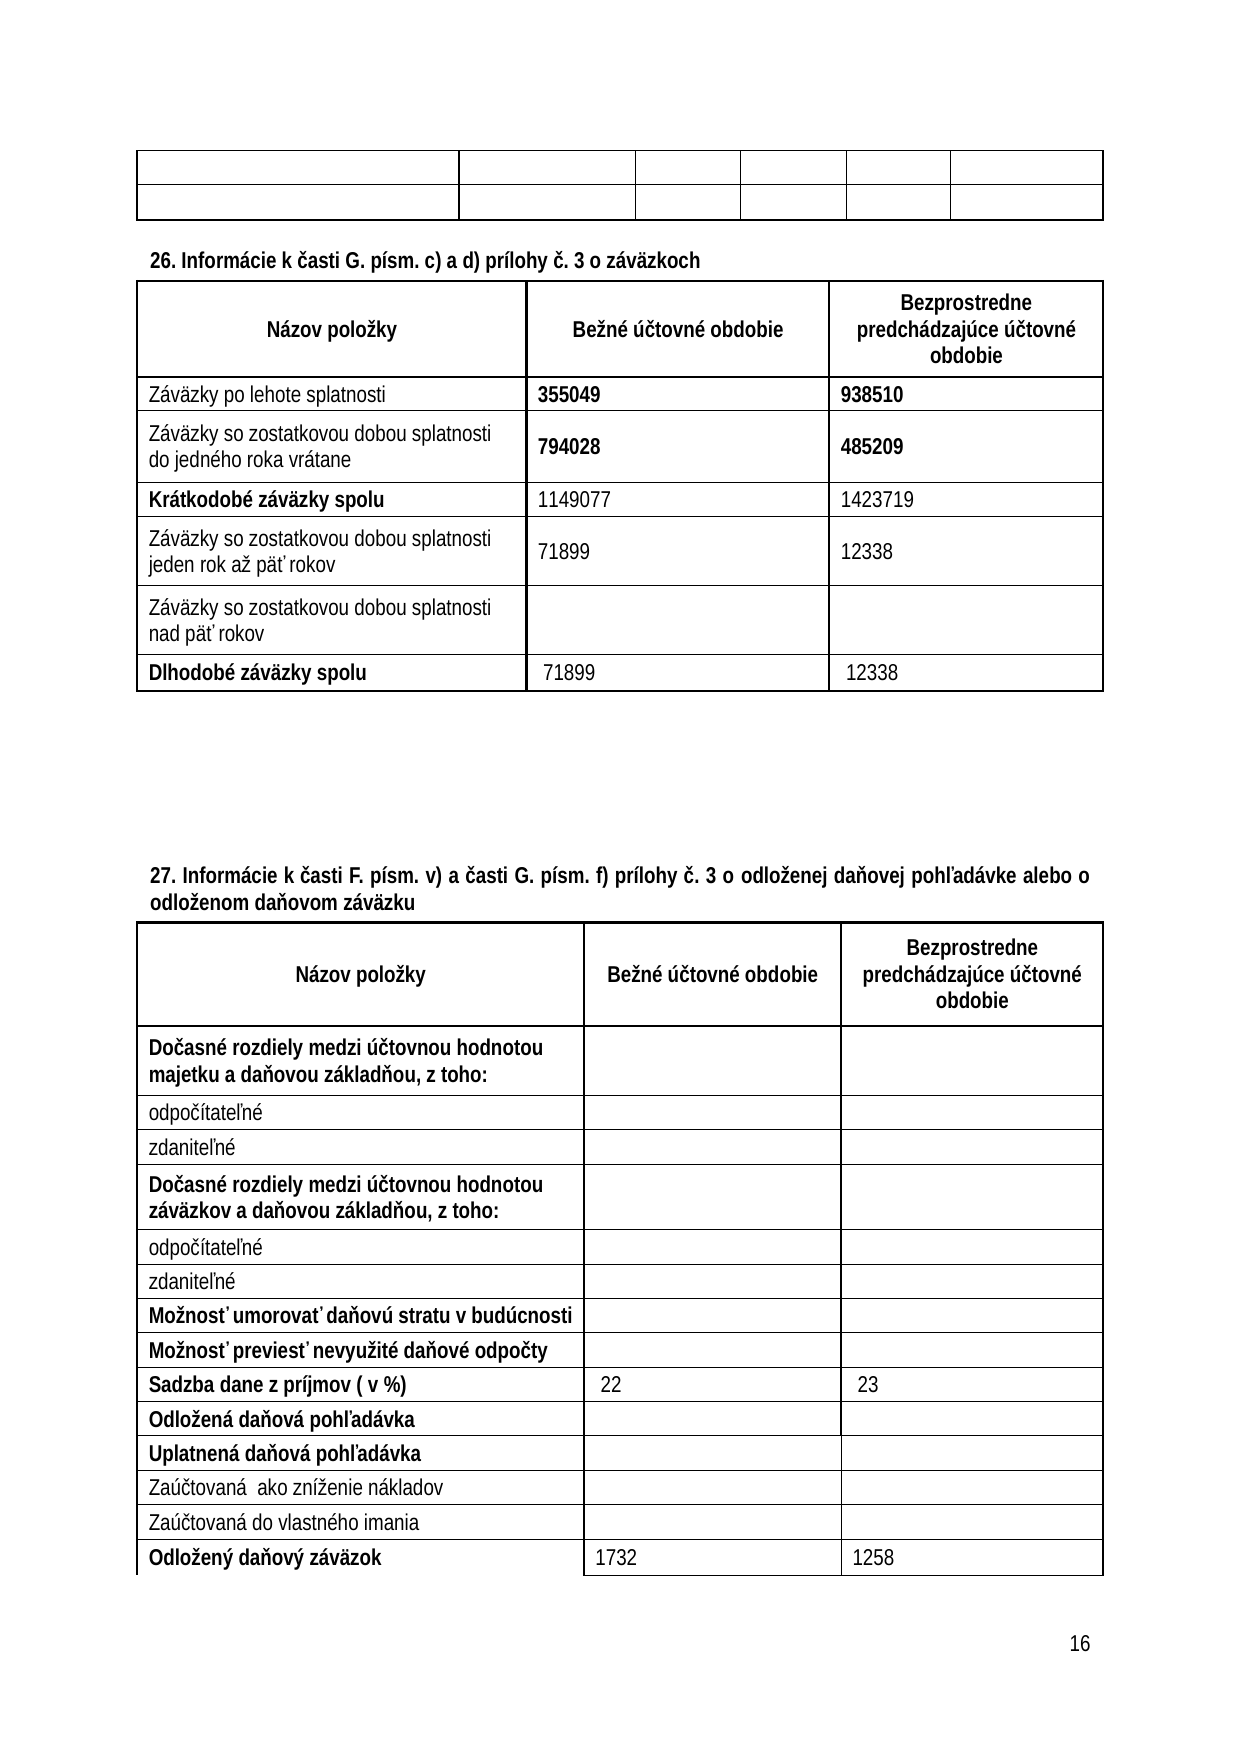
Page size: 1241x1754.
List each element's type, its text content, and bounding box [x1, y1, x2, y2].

table_cell Uplatnená daňová pohľadávka [138, 1436, 583, 1470]
table_cell 485209 [830, 411, 1102, 482]
table_cell [842, 1165, 1102, 1229]
table_cell [741, 185, 846, 219]
table_header Názov položky [138, 924, 583, 1024]
title 27. Informácie k časti F. písm. v) a časti G. písm. f) prílohy č. 3 o odloženej daňovej pohľadávke alebo o odloženom daňovom záväzku [150, 862, 1090, 915]
table_cell 71899 [528, 655, 828, 690]
table_cell 1732 [585, 1540, 841, 1574]
table_cell 794028 [528, 411, 828, 482]
table_cell Možnosť umorovať daňovú stratu v budúcnosti [138, 1299, 583, 1332]
table_cell 22 [585, 1368, 840, 1401]
table_cell Záväzky po lehote splatnosti [138, 378, 525, 410]
table_cell Krátkodobé záväzky spolu [138, 483, 525, 516]
table_cell [138, 185, 458, 219]
table_cell Zaúčtovaná do vlastného imania [138, 1505, 583, 1538]
table_cell 938510 [830, 378, 1102, 410]
table_cell [741, 151, 846, 184]
table_cell [585, 1265, 840, 1298]
table_cell [842, 1436, 1102, 1470]
table_cell Zaúčtovaná ako zníženie nákladov [138, 1471, 583, 1504]
table_cell Odložená daňová pohľadávka [138, 1402, 583, 1435]
table_cell [842, 1505, 1102, 1538]
table_cell [830, 586, 1102, 654]
table_cell Záväzky so zostatkovou dobou splatnosti do jedného roka vrátane [138, 411, 525, 482]
table_cell 12338 [830, 655, 1102, 690]
table_cell Dlhodobé záväzky spolu [138, 655, 525, 690]
table_cell Odložený daňový záväzok [138, 1540, 583, 1574]
table_cell Dočasné rozdiely medzi účtovnou hodnotou majetku a daňovou základňou, z toho: [138, 1027, 583, 1095]
table_cell Dočasné rozdiely medzi účtovnou hodnotou záväzkov a daňovou základňou, z toho: [138, 1165, 583, 1229]
table_cell 71899 [528, 517, 828, 585]
table_cell [842, 1471, 1102, 1504]
table_cell [842, 1096, 1102, 1129]
table_cell 1149077 [528, 483, 828, 516]
table_cell [585, 1436, 841, 1470]
table_cell zdaniteľné [138, 1130, 583, 1163]
table_cell odpočítateľné [138, 1230, 583, 1263]
table_header Bežné účtovné obdobie [528, 282, 828, 376]
table_cell [636, 185, 740, 219]
table_cell [951, 151, 1102, 184]
table_cell [460, 151, 635, 184]
title 26. Informácie k časti G. písm. c) a d) prílohy č. 3 o záväzkoch [150, 247, 1090, 273]
table_header Názov položky [138, 282, 525, 376]
table_cell [847, 185, 950, 219]
table_cell [842, 1027, 1102, 1095]
table_header Bezprostredne predchádzajúce účtovné obdobie [830, 282, 1102, 376]
table_cell [842, 1402, 1102, 1435]
table_cell [842, 1333, 1102, 1367]
table_cell Sadzba dane z príjmov ( v %) [138, 1368, 583, 1401]
table_cell [585, 1165, 840, 1229]
table_cell [138, 151, 458, 184]
table_cell [842, 1230, 1102, 1263]
table_cell 12338 [830, 517, 1102, 585]
table_cell Možnosť previesť nevyužité daňové odpočty [138, 1333, 583, 1367]
table_header Bežné účtovné obdobie [585, 924, 840, 1024]
table_cell [636, 151, 740, 184]
table_cell zdaniteľné [138, 1265, 583, 1298]
table_cell [585, 1333, 840, 1367]
table_cell [585, 1505, 841, 1538]
table_cell [585, 1130, 840, 1163]
table_cell [585, 1471, 841, 1504]
table_header Bezprostredne predchádzajúce účtovné obdobie [842, 924, 1102, 1024]
table_cell [842, 1265, 1102, 1298]
table_cell [842, 1299, 1102, 1332]
table_cell [842, 1130, 1102, 1163]
table_cell [528, 586, 828, 654]
table_cell [460, 185, 635, 219]
table_cell 1258 [842, 1540, 1102, 1574]
table_cell [585, 1299, 840, 1332]
table_cell Záväzky so zostatkovou dobou splatnosti nad päť rokov [138, 586, 525, 654]
table_cell 1423719 [830, 483, 1102, 516]
table_cell [951, 185, 1102, 219]
table_cell 23 [842, 1368, 1102, 1401]
table_cell [585, 1027, 840, 1095]
table_cell odpočítateľné [138, 1096, 583, 1129]
table_cell [585, 1402, 840, 1435]
table_cell 355049 [528, 378, 828, 410]
table_cell [585, 1230, 840, 1263]
table_cell Záväzky so zostatkovou dobou splatnosti jeden rok až päť rokov [138, 517, 525, 585]
table_cell [585, 1096, 840, 1129]
table_cell [847, 151, 950, 184]
